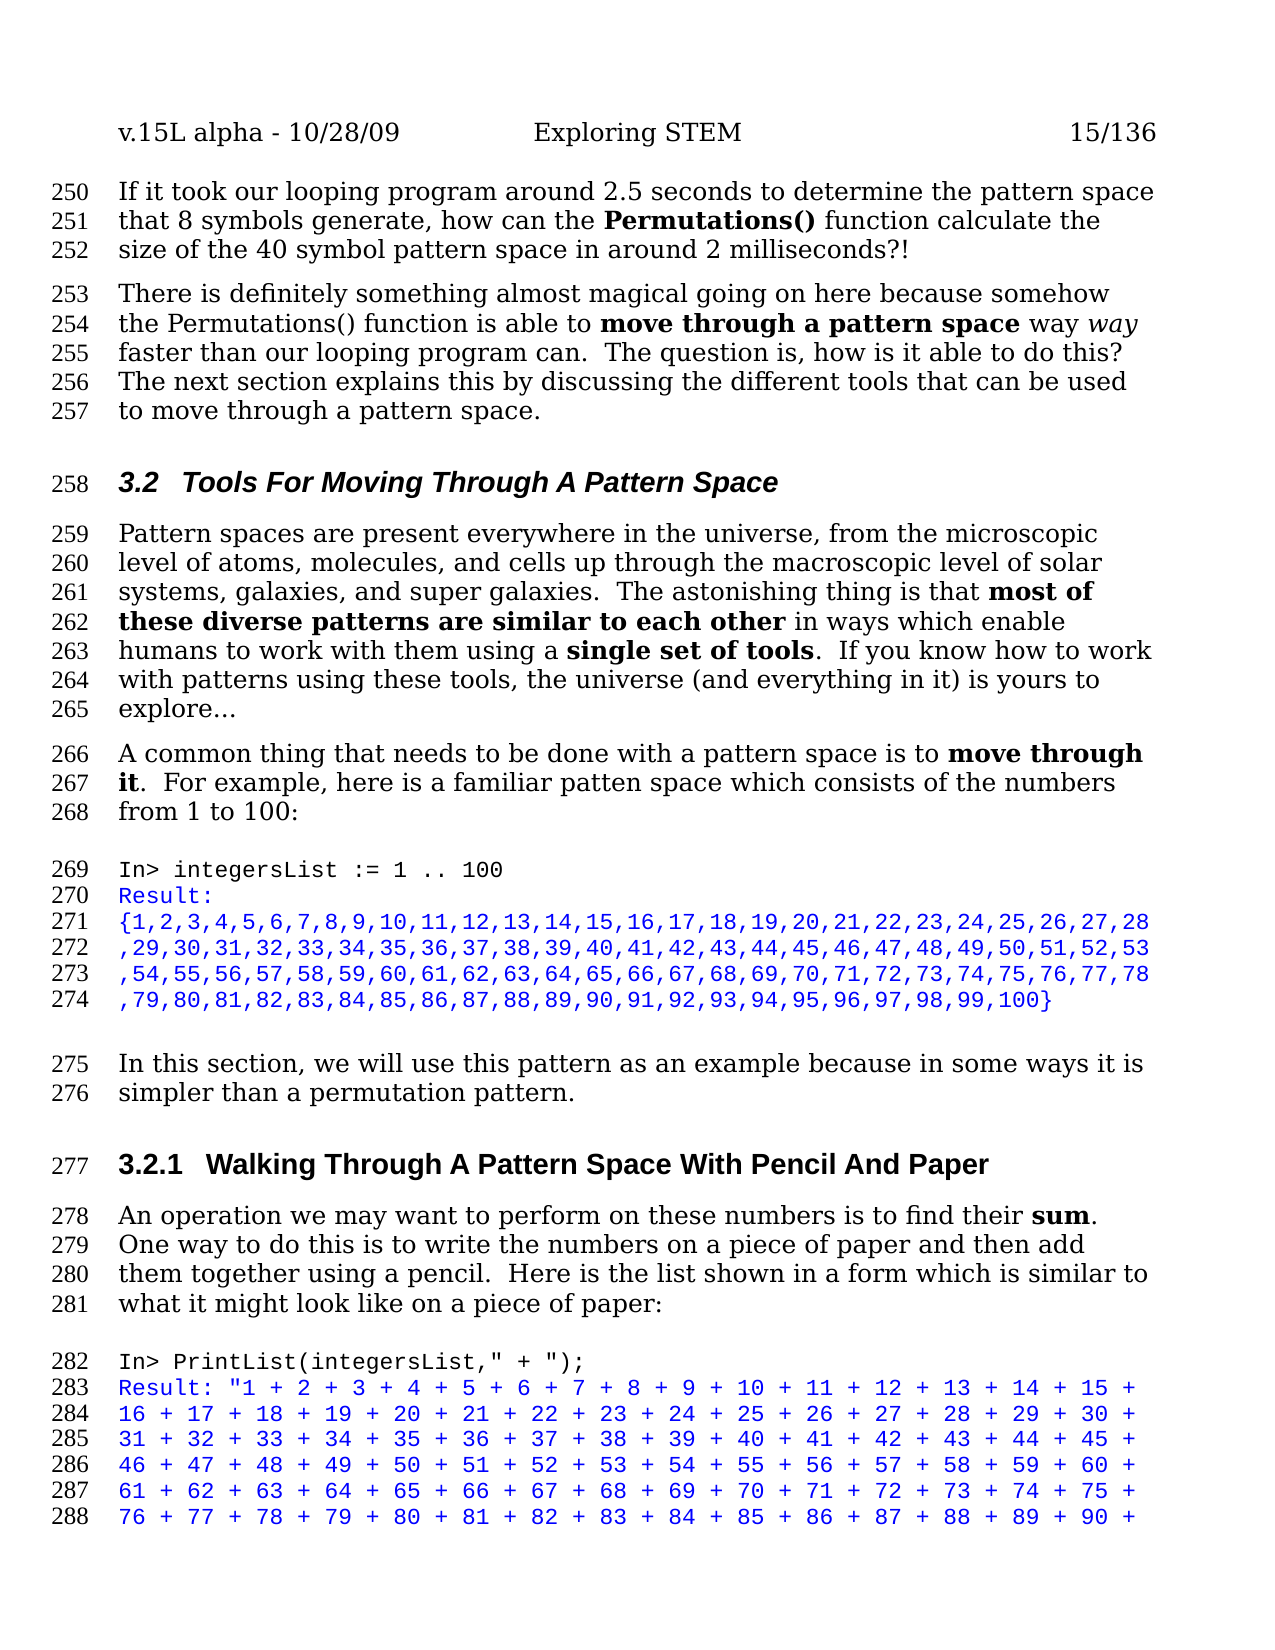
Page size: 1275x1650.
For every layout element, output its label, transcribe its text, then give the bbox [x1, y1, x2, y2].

text There is definitely something almost magical going on here because somehow the Permutations() function is able to move through a pattern space way way faster than our looping program can. The question is, how is it able to do this? The next section explains this by discussing the different tools that can be used to move through a pattern space. [118, 279, 1157, 426]
text If it took our looping program around 2.5 seconds to determine the pattern space that 8 symbols generate, how can the Permutations() function calculate the size of the 40 symbol pattern space in around 2 milliseconds?! [118, 177, 1157, 264]
text Result: "1 + 2 + 3 + 4 + 5 + 6 + 7 + 8 + 9 + 10 + 11 + 12 + 13 + 14 + 15 + 16 + 17 + 18 + 19 + 20 + 21 + 22 + 23 + 24 + 25 + 26 + 27 + 28 + 29 + 30 + 31 + 32 + 33 + 34 + 35 + 36 + 37 + 38 + 39 + 40 + 41 + 42 + 43 + 44 + 45 + 46 + 47 + 48 + 49 + 50 + 51 + 52 + 53 + 54 + 55 + 56 + 57 + 58 + 59 + 60 + 61 + 62 + 63 + 64 + 65 + 66 + 67 + 68 + 69 + 70 + 71 + 72 + 73 + 74 + 75 + 76 + 77 + 78 + 79 + 80 + 81 + 82 + 83 + 84 + 85 + 86 + 87 + 88 + 89 + 90 + [118, 1376, 1157, 1532]
subtitle Walking Through A Pattern Space With Pencil And Paper [118, 1147, 1157, 1180]
text A common thing that needs to be done with a pattern space is to move through it. For example, here is a familiar patten space which consists of the numbers from 1 to 100: [118, 739, 1157, 827]
text Result: {1,2,3,4,5,6,7,8,9,10,11,12,13,14,15,16,17,18,19,20,21,22,23,24,25,26,27,28,29,30,31,32,33,34,35,36,37,38,39,40,41,42,43,44,45,46,47,48,49,50,51,52,53,54,55,56,57,58,59,60,61,62,63,64,65,66,67,68,69,70,71,72,73,74,75,76,77,78,79,80,81,82,83,84,85,86,87,88,89,90,91,92,93,94,95,96,97,98,99,100} [118, 885, 1157, 1014]
text In> PrintList(integersList," + "); [118, 1350, 1157, 1376]
text An operation we may want to perform on these numbers is to find their sum. One way to do this is to write the numbers on a piece of paper and then add them together using a pencil. Here is the list shown in a form which is similar to what it might look like on a piece of paper: [118, 1201, 1157, 1318]
text In this section, we will use this pattern as an example because in some ways it is simpler than a permutation pattern. [118, 1049, 1157, 1108]
text Pattern spaces are present everywhere in the universe, from the microscopic level of atoms, molecules, and cells up through the macroscopic level of solar systems, galaxies, and super galaxies. The astonishing thing is that most of these diverse patterns are similar to each other in ways which enable humans to work with them using a single set of tools. If you know how to work with patterns using these tools, the universe (and everything in it) is yours to explore... [118, 519, 1157, 724]
text In> integersList := 1 .. 100 [118, 859, 1157, 885]
subtitle Tools For Moving Through A Pattern Space [118, 464, 1157, 498]
